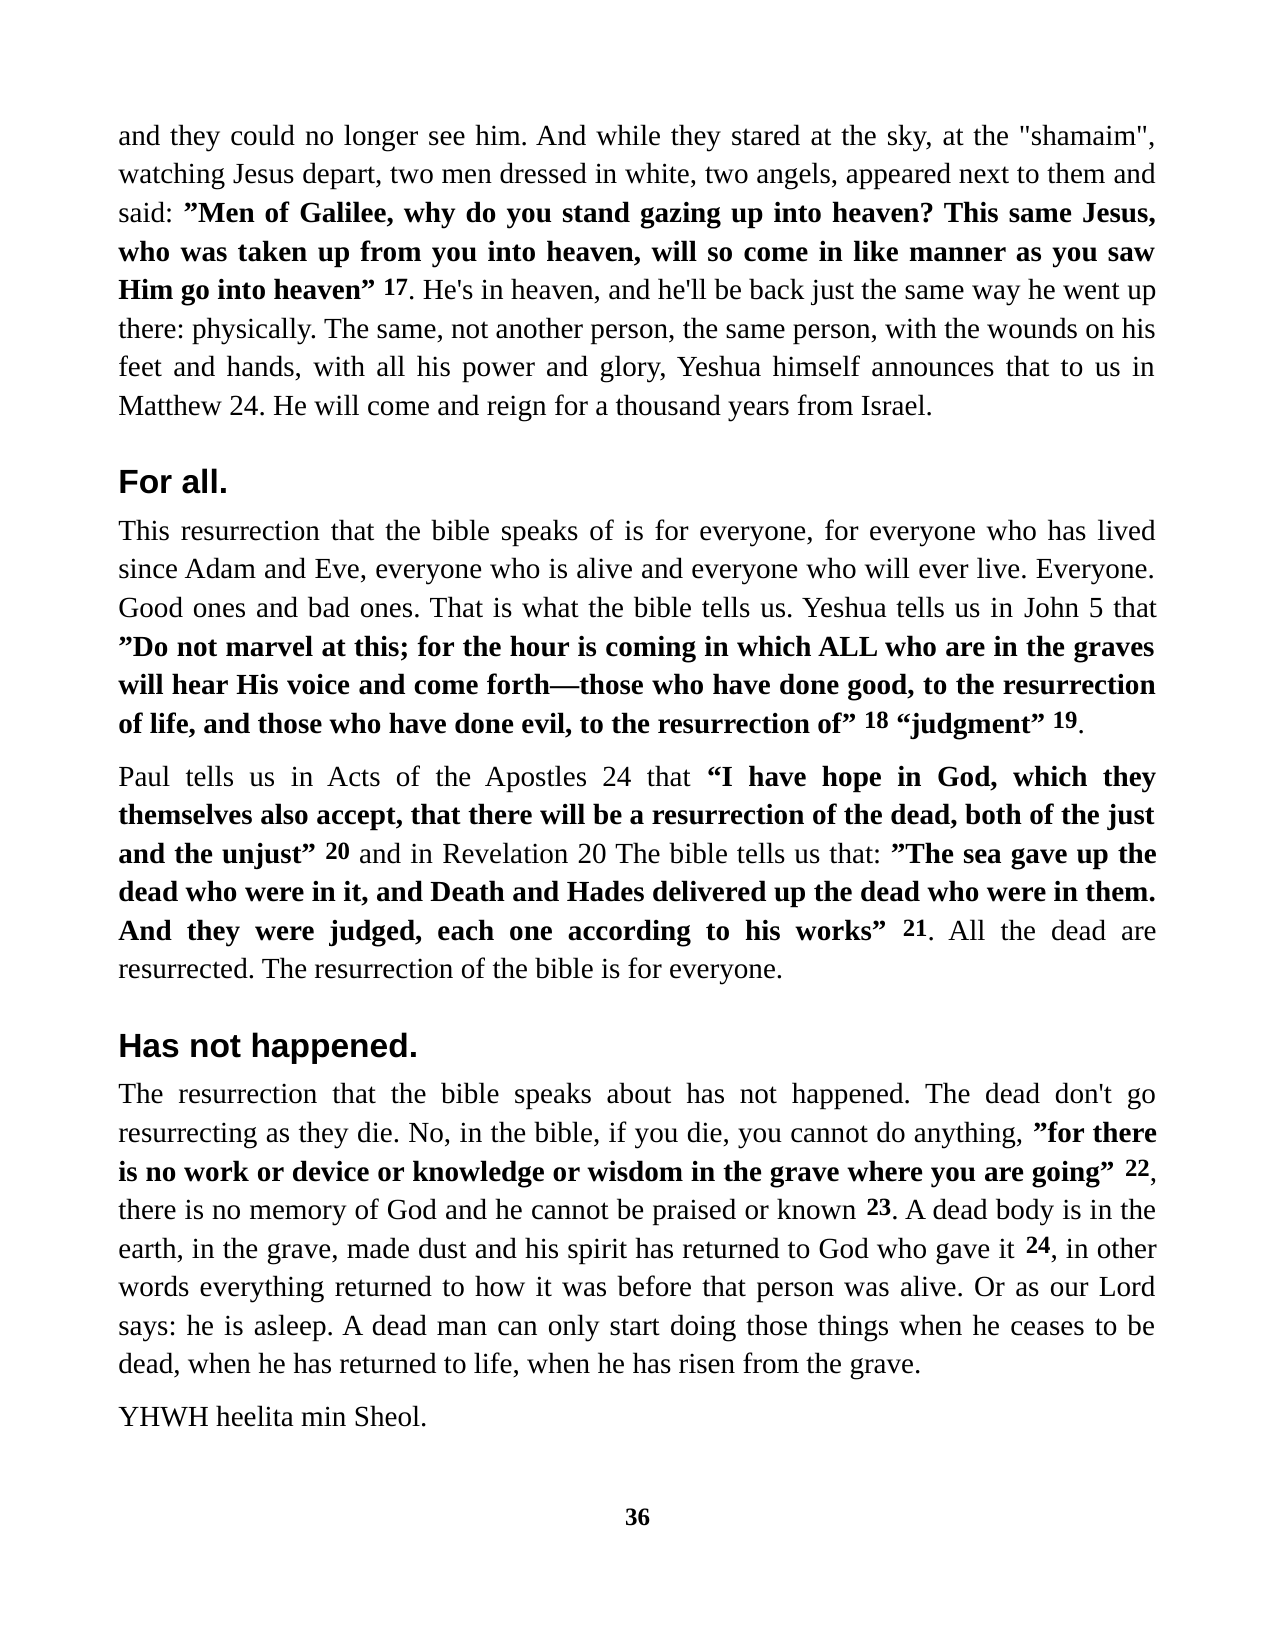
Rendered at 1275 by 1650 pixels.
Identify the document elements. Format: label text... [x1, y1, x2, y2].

text This resurrection that the bible speaks of is for everyone, for everyone who has lived since Adam and Eve, everyone who is alive and everyone who will ever live. Everyone. Good ones and bad ones. That is what the bible tells us. Yeshua tells us in John 5 that ”Do not marvel at this; for the hour is coming in which ALL who are in the graves will hear His voice and come forth—those who have done good, to the resurrection of life, and those who have done evil, to the resurrection of” “judgment” . [118, 513, 1157, 739]
text YHWH heelita min Sheol. [118, 1399, 1157, 1433]
text The resurrection that the bible speaks about has not happened. The dead don't go resurrecting as they die. No, in the bible, if you die, you cannot do anything, ”for there is no work or device or knowledge or wisdom in the grave where you are going” , there is no memory of God and he cannot be praised or known . A dead body is in the earth, in the grave, made dust and his spirit has returned to God who gave it , in other words everything returned to how it was before that person was alive. Or as our Lord says: he is asleep. A dead man can only start doing those things when he ceases to be dead, when he has returned to life, when he has risen from the grave. [118, 1077, 1157, 1380]
text Paul tells us in Acts of the Apostles 24 that “I have hope in God, which they themselves also accept, that there will be a resurrection of the dead, both of the just and the unjust” and in Revelation 20 The bible tells us that: ”The sea gave up the dead who were in it, and Death and Hades delivered up the dead who were in them. And they were judged, each one according to his works” . All the dead are resurrected. The resurrection of the bible is for everyone. [118, 759, 1157, 985]
subtitle Has not happened. [118, 1026, 1157, 1064]
subtitle For all. [118, 462, 1157, 501]
text and they could no longer see him. And while they stared at the sky, at the "shamaim", watching Jesus depart, two men dressed in white, two angels, appeared next to them and said: ”Men of Galilee, why do you stand gazing up into heaven? This same Jesus, who was taken up from you into heaven, will so come in like manner as you saw Him go into heaven” . He's in heaven, and he'll be back just the same way he went up there: physically. The same, not another person, the same person, with the wounds on his feet and hands, with all his power and glory, Yeshua himself announces that to us in Matthew 24. He will come and reign for a thousand years from Israel. [118, 118, 1157, 421]
